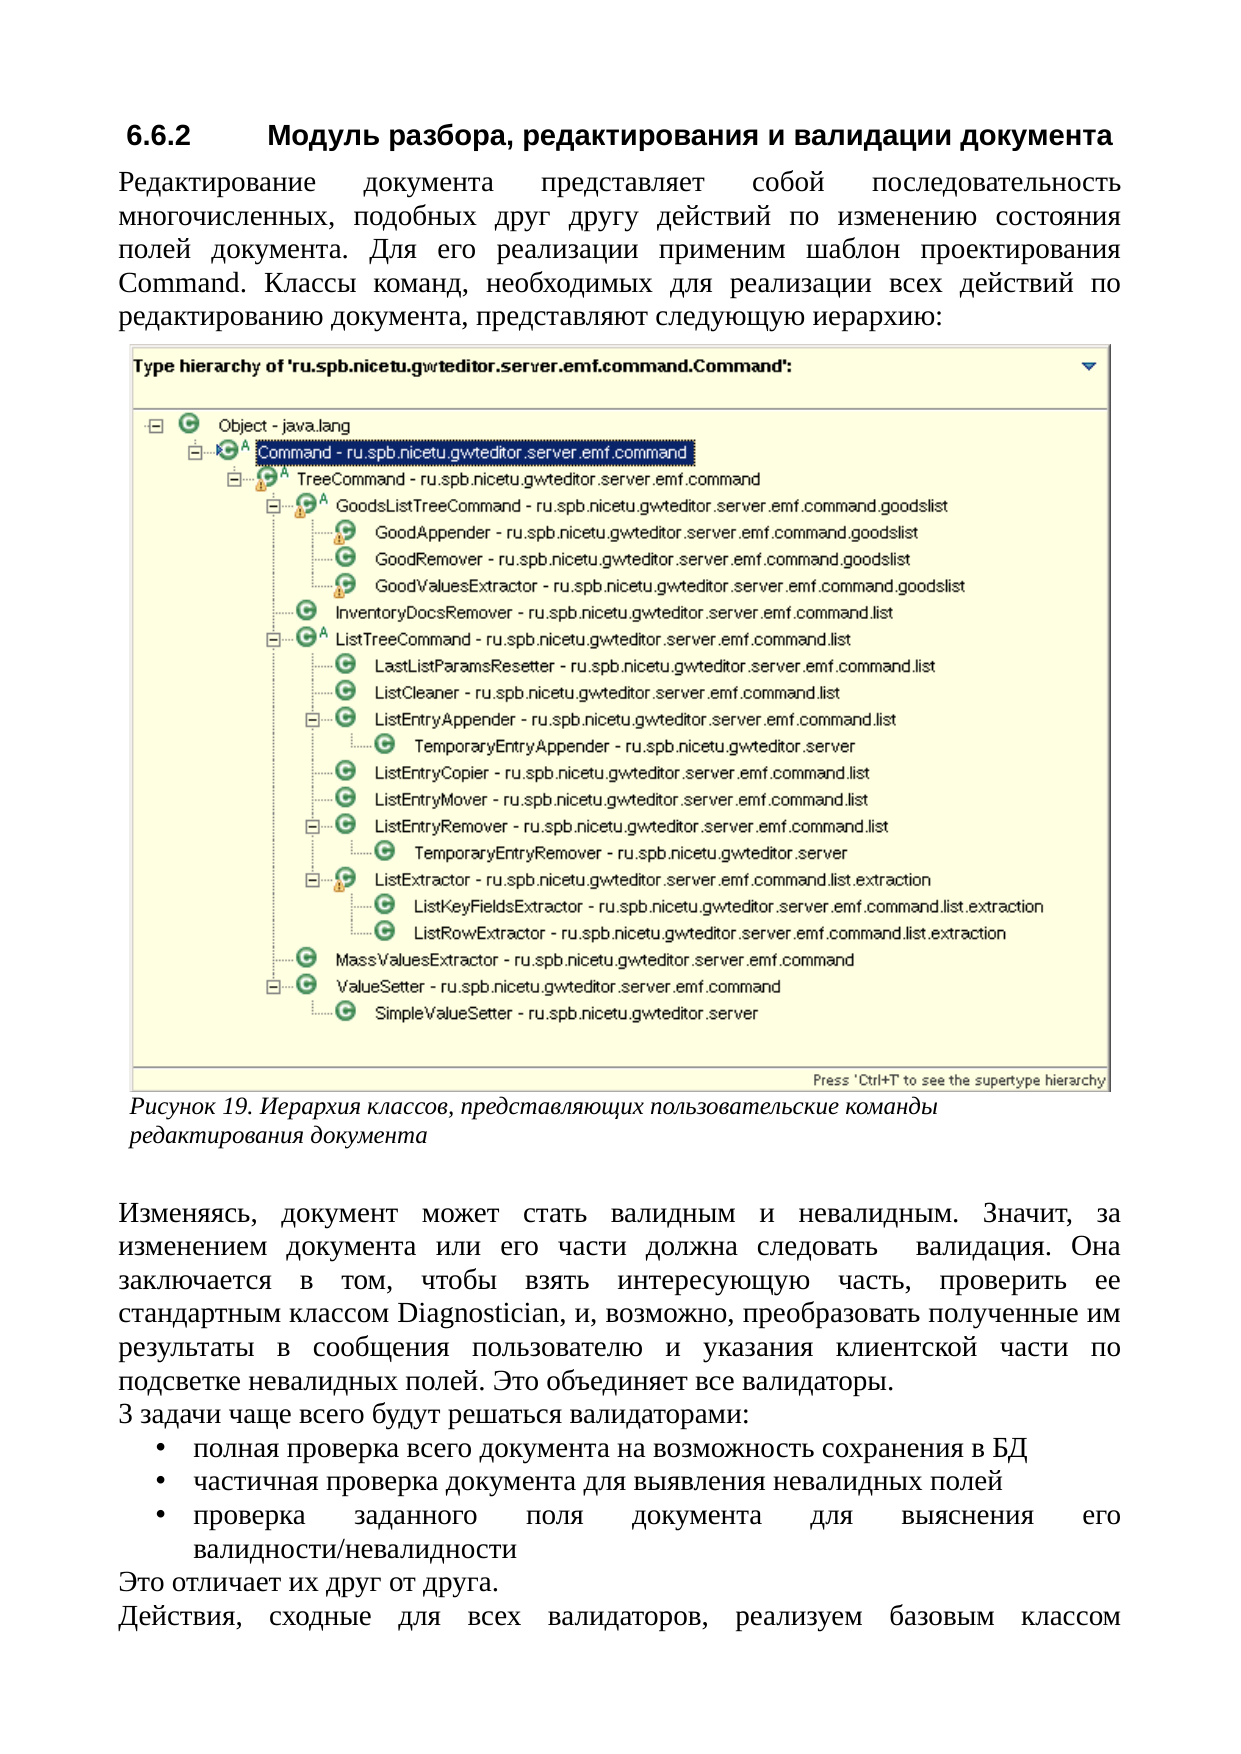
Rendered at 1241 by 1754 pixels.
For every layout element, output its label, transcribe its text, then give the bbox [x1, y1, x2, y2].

subtitle Модуль разбора, редактирования и валидации документа [118, 118, 1122, 152]
text Действия, сходные для всех валидаторов, реализуем базовым классом [118, 1598, 1122, 1631]
list частичная проверка документа для выявления невалидных полей [156, 1463, 1122, 1497]
list проверка заданного поля документа для выяснения его валидности/невалидности [156, 1497, 1122, 1564]
text 3 задачи чаще всего будут решаться валидаторами: [118, 1396, 1122, 1430]
list полная проверка всего документа на возможность сохранения в БД [156, 1430, 1122, 1463]
text Рисунок 19. Иерархия классов, представляющих пользовательские команды редактирования документа [129, 1092, 1111, 1149]
text Это отличает их друг от друга. [118, 1564, 1122, 1598]
text Изменяясь, документ может стать валидным и невалидным. Значит, за изменением документа или его части должна следовать валидация. Она заключается в том, чтобы взять интересующую часть, проверить ее стандартным классом Diagnostician, и, возможно, преобразовать полученные им результаты в сообщения пользователю и указания клиентской части по подсветке невалидных полей. Это объединяет все валидаторы. [118, 1195, 1122, 1396]
text Редактирование документа представляет собой последовательность многочисленных, подобных друг другу действий по изменению состояния полей документа. Для его реализации применим шаблон проектирования Command. Классы команд, необходимых для реализации всех действий по редактированию документа, представляют следующую иерархию: [118, 164, 1122, 332]
